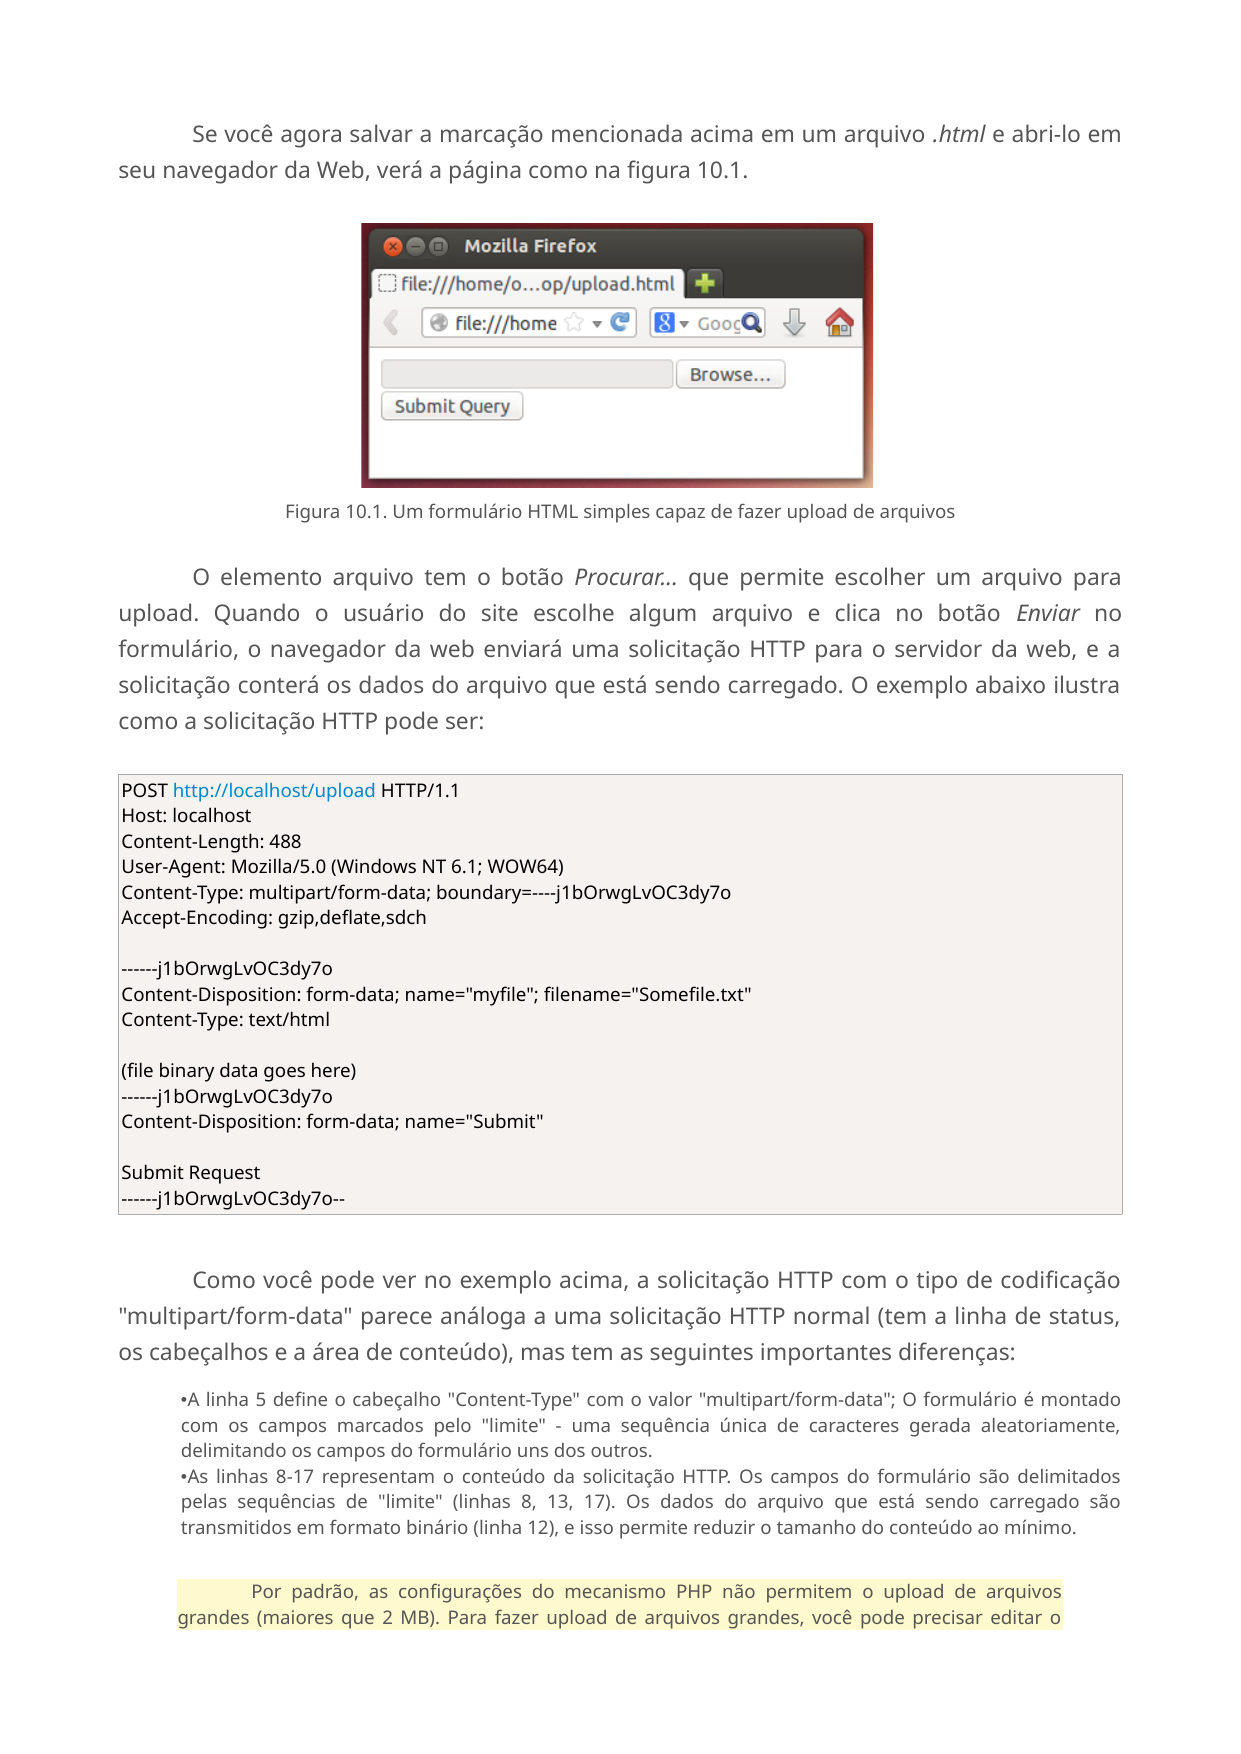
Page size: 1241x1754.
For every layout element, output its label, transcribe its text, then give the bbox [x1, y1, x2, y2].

text Como você pode ver no exemplo acima, a solicitação HTTP com o tipo de codificação "multipart/form-data" parece análoga a uma solicitação HTTP normal (tem a linha de status, os cabeçalhos e a área de conteúdo), mas tem as seguintes importantes diferenças: [118, 1264, 1122, 1367]
text Content-Length: 488 [119, 825, 1122, 850]
text ------j1bOrwgLvOC3dy7o [119, 1080, 1122, 1106]
text ------j1bOrwgLvOC3dy7o-- [119, 1182, 1122, 1214]
text O elemento arquivo tem o botão Procurar... que permite escolher um arquivo para upload. Quando o usuário do site escolhe algum arquivo e clica no botão Enviar no formulário, o navegador da web enviará uma solicitação HTTP para o servidor da web, e a solicitação conterá os dados do arquivo que está sendo carregado. O exemplo abaixo ilustra como a solicitação HTTP pode ser: [118, 561, 1122, 736]
text Se você agora salvar a marcação mencionada acima em um arquivo .html e abri-lo em seu navegador da Web, verá a página como na figura 10.1. [118, 118, 1122, 185]
list A linha 5 define o cabeçalho "Content-Type" com o valor "multipart/form-data"; O formulário é montado com os campos marcados pelo "limite" - uma sequência única de caracteres gerada aleatoriamente, delimitando os campos do formulário uns dos outros. [118, 1387, 1122, 1463]
text Content-Disposition: form-data; name="myfile"; filename="Somefile.txt" [119, 978, 1122, 1003]
text (file binary data goes here) [119, 1054, 1122, 1080]
text Submit Request [119, 1157, 1122, 1182]
text Content-Disposition: form-data; name="Submit" [119, 1106, 1122, 1131]
text Host: localhost [119, 799, 1122, 825]
text Content-Type: text/html [119, 1003, 1122, 1029]
text Por padrão, as configurações do mecanismo PHP não permitem o upload de arquivos grandes (maiores que 2 MB). Para fazer upload de arquivos grandes, você pode precisar editar o [177, 1579, 1063, 1630]
picture [361, 223, 874, 488]
text POST http://localhost/upload HTTP/1.1 [119, 775, 1122, 799]
text Content-Type: multipart/form-data; boundary=----j1bOrwgLvOC3dy7o [119, 876, 1122, 901]
text ------j1bOrwgLvOC3dy7o [119, 952, 1122, 978]
text Accept-Encoding: gzip,deflate,sdch [119, 901, 1122, 927]
list As linhas 8-17 representam o conteúdo da solicitação HTTP. Os campos do formulário são delimitados pelas sequências de "limite" (linhas 8, 13, 17). Os dados do arquivo que está sendo carregado são transmitidos em formato binário (linha 12), e isso permite reduzir o tamanho do conteúdo ao mínimo. [118, 1463, 1122, 1540]
text User-Agent: Mozilla/5.0 (Windows NT 6.1; WOW64) [119, 850, 1122, 876]
text Figura 10.1. Um formulário HTML simples capaz de fazer upload de arquivos [118, 499, 1122, 524]
